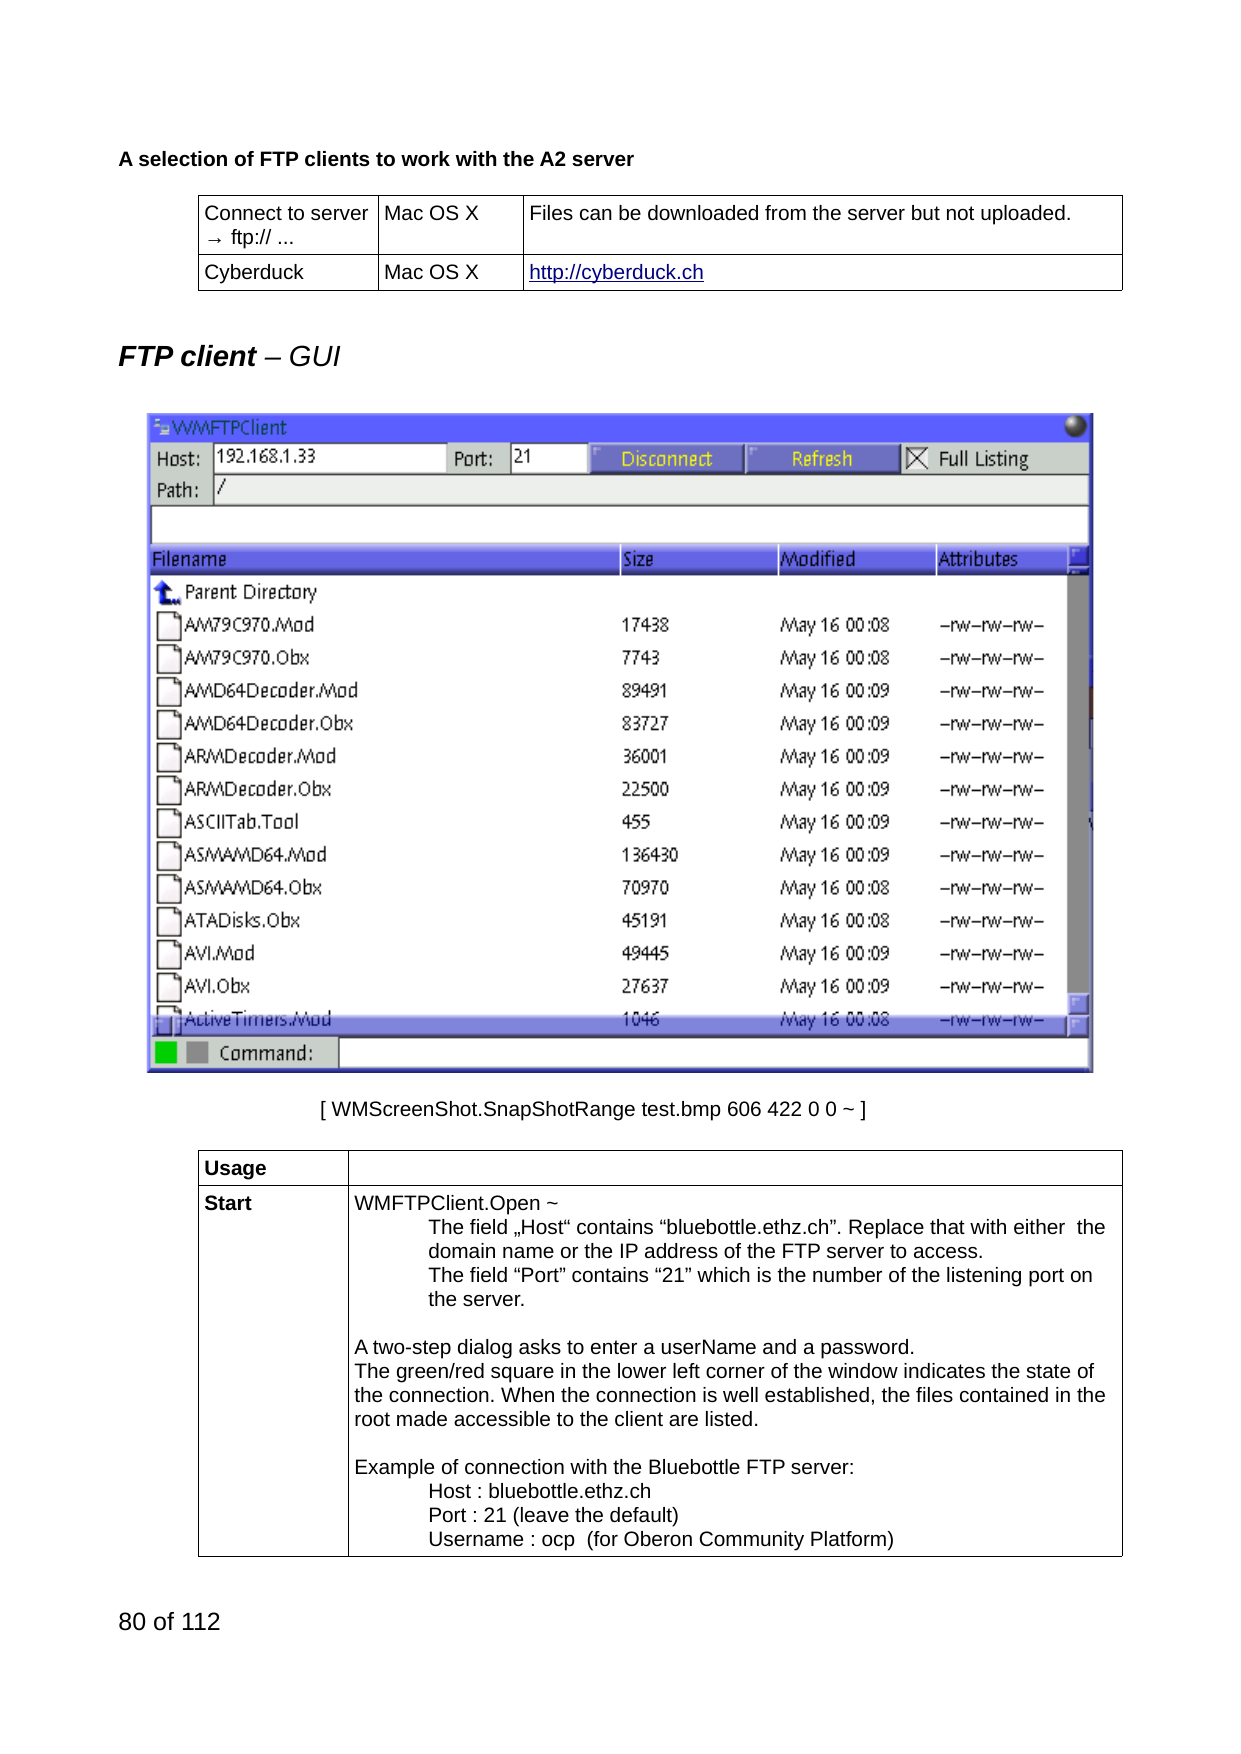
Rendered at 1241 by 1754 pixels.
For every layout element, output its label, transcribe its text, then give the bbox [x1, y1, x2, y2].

table_cell Start [199, 1186, 348, 1556]
subtitle FTP client – GUI [118, 339, 1122, 372]
table_header Files can be downloaded from the server but not uploaded. [524, 196, 1122, 254]
table_header Connect to server → ftp:// ... [199, 196, 378, 254]
table_header [349, 1151, 1122, 1185]
picture [146, 413, 1094, 1073]
table_cell Mac OS X [379, 255, 523, 290]
table_cell http://cyberduck.ch [524, 255, 1122, 290]
table_header Usage [199, 1151, 348, 1185]
table_cell Cyberduck [199, 255, 378, 290]
table_header Mac OS X [379, 196, 523, 254]
text A selection of FTP clients to work with the A2 server [118, 147, 1122, 171]
table_cell WMFTPClient.Open ~ The field „Host“ contains “bluebottle.ethz.ch”. Replace that with either the domain name or the IP address of the FTP server to access. The field “Port” contains “21” which is the number of the listening port on the server. A two-step dialog asks to enter a userName and a password. The green/red square in the lower left corner of the window indicates the state of the connection. When the connection is well established, the files contained in the root made accessible to the client are listed. Example of connection with the Bluebottle FTP server: Host : bluebottle.ethz.ch Port : 21 (leave the default) Username : ocp (for Oberon Community Platform) [349, 1186, 1122, 1556]
text [ WMScreenShot.SnapShotRange test.bmp 606 422 0 0 ~ ] [118, 1097, 1122, 1121]
